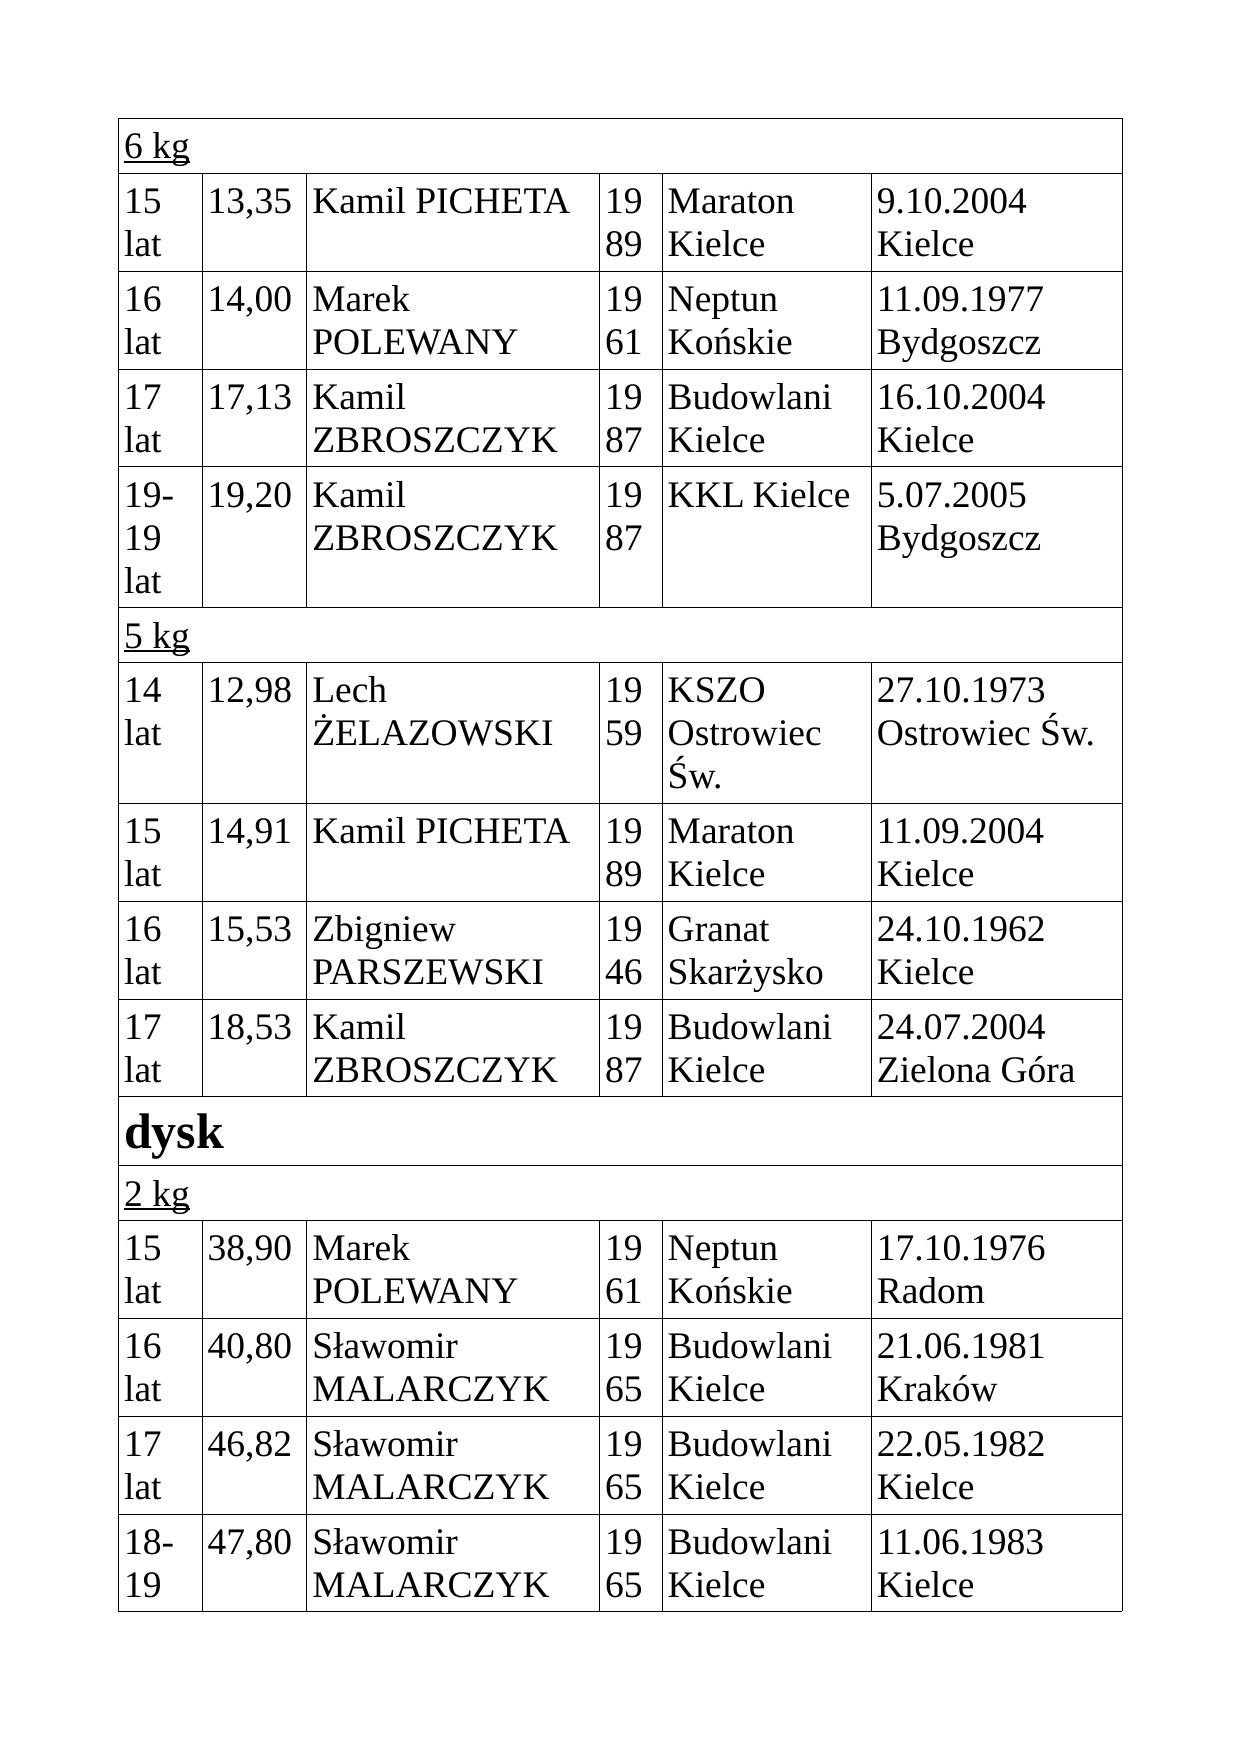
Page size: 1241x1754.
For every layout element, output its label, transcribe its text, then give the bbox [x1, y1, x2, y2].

table_cell 6 kg [119, 119, 1122, 173]
table_cell 9.10.2004 Kielce [872, 174, 1122, 271]
table_cell dysk [119, 1097, 1122, 1165]
table_cell 1987 [600, 467, 662, 607]
table_cell Kamil ZBROSZCZYK [307, 467, 599, 607]
table_cell 17 lat [119, 1000, 202, 1096]
table_cell 16 lat [119, 902, 202, 998]
table_cell Maraton Kielce [663, 174, 871, 271]
table_cell 1989 [600, 804, 662, 901]
table_cell 14,00 [203, 272, 306, 368]
table_cell 40,80 [203, 1319, 306, 1416]
table_cell Kamil PICHETA [307, 174, 599, 271]
table_cell 1961 [600, 1221, 662, 1318]
table_cell Budowlani Kielce [663, 370, 871, 466]
table_cell Zbigniew PARSZEWSKI [307, 902, 599, 998]
table_cell 11.09.1977 Bydgoszcz [872, 272, 1122, 368]
table_cell Kamil ZBROSZCZYK [307, 370, 599, 466]
table_cell Budowlani Kielce [663, 1417, 871, 1513]
table_cell 24.07.2004 Zielona Góra [872, 1000, 1122, 1096]
table_cell 1965 [600, 1515, 662, 1611]
table_cell 21.06.1981 Kraków [872, 1319, 1122, 1416]
table_cell KSZO Ostrowiec Św. [663, 663, 871, 803]
table_cell Neptun Końskie [663, 272, 871, 368]
table_cell 17.10.1976 Radom [872, 1221, 1122, 1318]
table_cell 1965 [600, 1417, 662, 1513]
table_cell Budowlani Kielce [663, 1515, 871, 1611]
table_cell 16.10.2004 Kielce [872, 370, 1122, 466]
table_cell 1989 [600, 174, 662, 271]
table_cell 15 lat [119, 804, 202, 901]
table_cell Maraton Kielce [663, 804, 871, 901]
table_cell 5 kg [119, 608, 1122, 662]
table_cell 14,91 [203, 804, 306, 901]
table_cell Sławomir MALARCZYK [307, 1515, 599, 1611]
table_cell 24.10.1962 Kielce [872, 902, 1122, 998]
table_cell 18,53 [203, 1000, 306, 1096]
table_cell Marek POLEWANY [307, 272, 599, 368]
table_cell 15,53 [203, 902, 306, 998]
table_cell 38,90 [203, 1221, 306, 1318]
table_cell 11.06.1983 Kielce [872, 1515, 1122, 1611]
table_cell Kamil ZBROSZCZYK [307, 1000, 599, 1096]
table_cell 17,13 [203, 370, 306, 466]
table_cell 47,80 [203, 1515, 306, 1611]
table_cell Sławomir MALARCZYK [307, 1319, 599, 1416]
table_cell 14 lat [119, 663, 202, 803]
table_cell 1946 [600, 902, 662, 998]
table_cell 19-19 lat [119, 467, 202, 607]
table_cell 19,20 [203, 467, 306, 607]
table_cell Budowlani Kielce [663, 1319, 871, 1416]
table_cell 1961 [600, 272, 662, 368]
table_cell 12,98 [203, 663, 306, 803]
table_cell Granat Skarżysko [663, 902, 871, 998]
table_cell Marek POLEWANY [307, 1221, 599, 1318]
table_cell 13,35 [203, 174, 306, 271]
table_cell 1987 [600, 370, 662, 466]
table_cell 5.07.2005 Bydgoszcz [872, 467, 1122, 607]
table_cell 18-19 [119, 1515, 202, 1611]
table_cell Sławomir MALARCZYK [307, 1417, 599, 1513]
table_cell Lech ŻELAZOWSKI [307, 663, 599, 803]
table_cell 1987 [600, 1000, 662, 1096]
table_cell KKL Kielce [663, 467, 871, 607]
table_cell 1965 [600, 1319, 662, 1416]
table_cell 27.10.1973 Ostrowiec Św. [872, 663, 1122, 803]
table_cell 16 lat [119, 272, 202, 368]
table_cell 46,82 [203, 1417, 306, 1513]
table_cell 16 lat [119, 1319, 202, 1416]
table_cell 17 lat [119, 370, 202, 466]
table_cell 1959 [600, 663, 662, 803]
table_cell Kamil PICHETA [307, 804, 599, 901]
table_cell 22.05.1982 Kielce [872, 1417, 1122, 1513]
table_cell 15 lat [119, 1221, 202, 1318]
table_cell Neptun Końskie [663, 1221, 871, 1318]
table_cell 15 lat [119, 174, 202, 271]
table_cell 11.09.2004 Kielce [872, 804, 1122, 901]
table_cell 2 kg [119, 1166, 1122, 1220]
table_cell 17 lat [119, 1417, 202, 1513]
table_cell Budowlani Kielce [663, 1000, 871, 1096]
